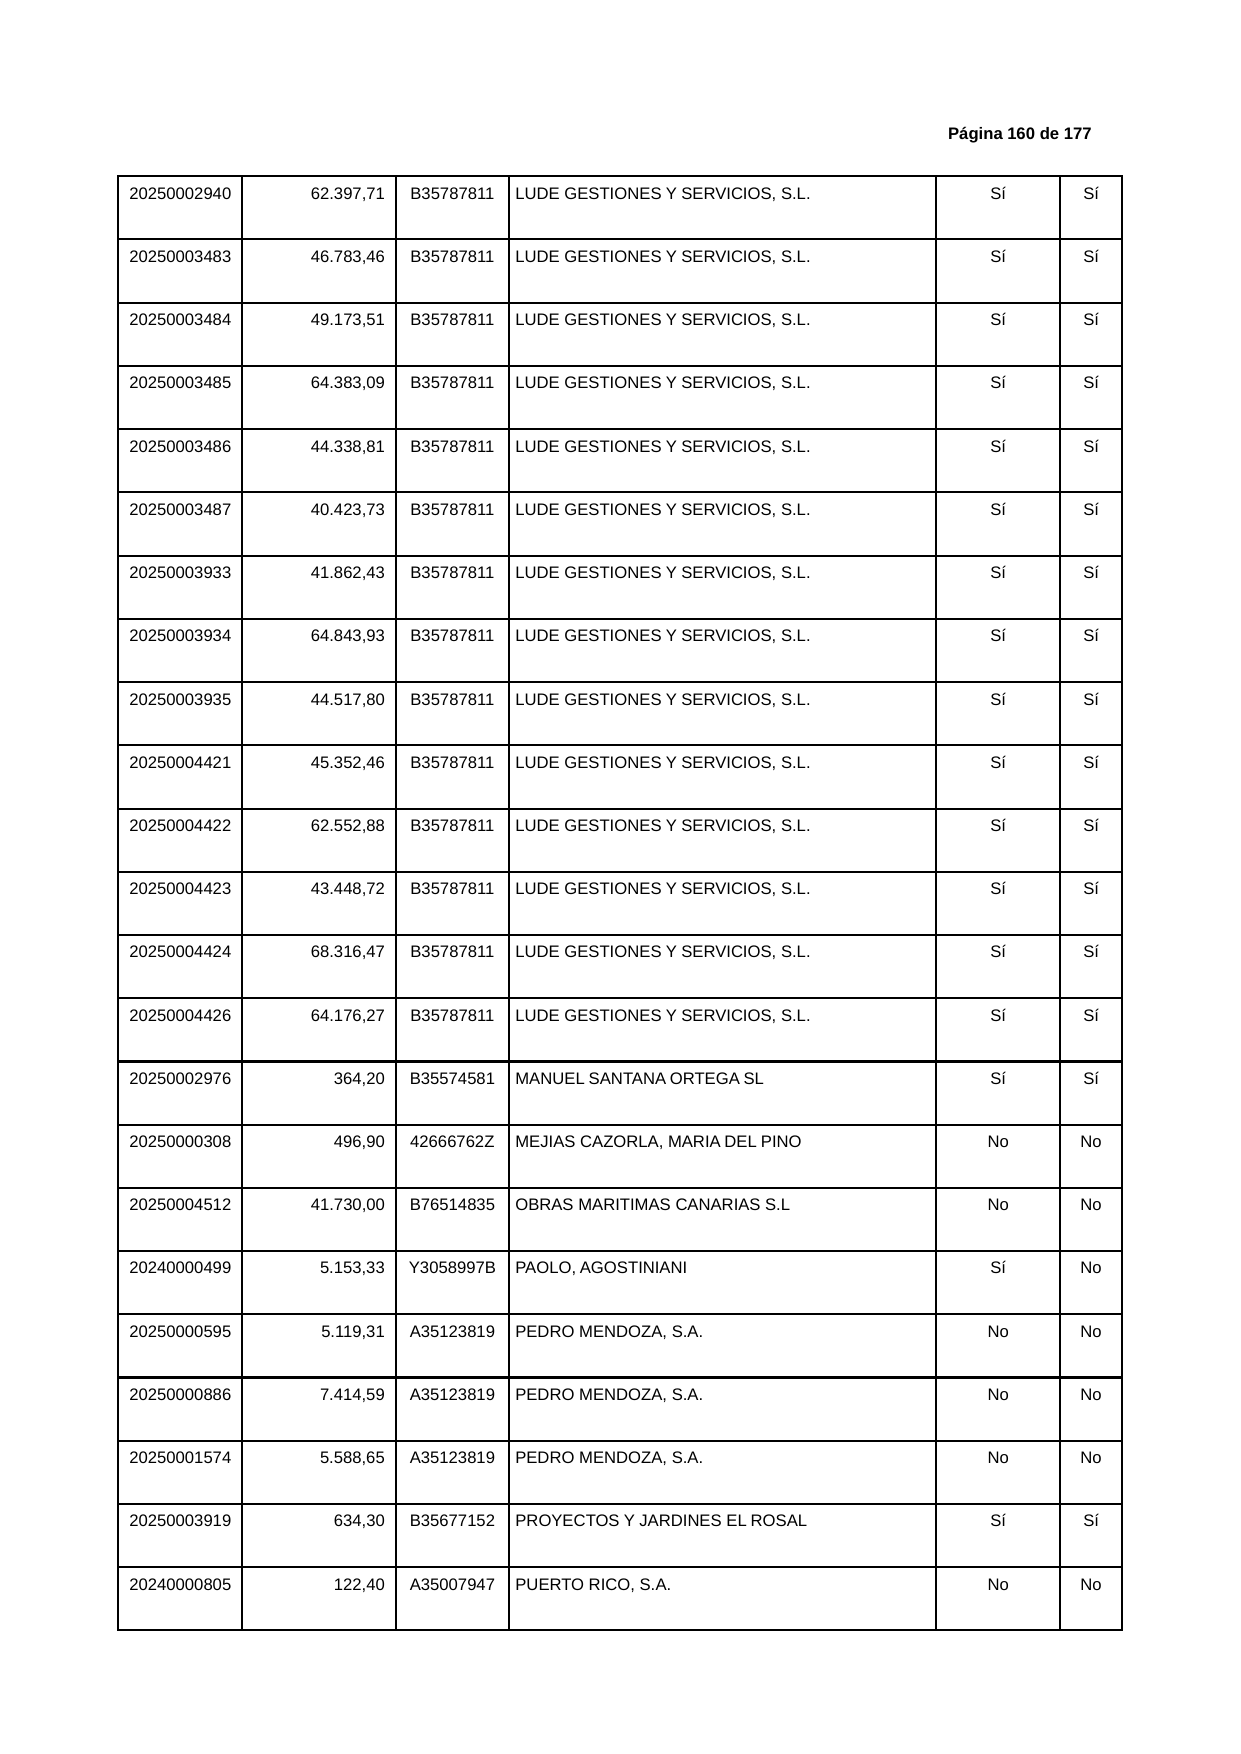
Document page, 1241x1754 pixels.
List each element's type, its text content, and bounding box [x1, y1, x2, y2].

table_cell Sí [937, 557, 1059, 618]
table_cell B35787811 [397, 367, 508, 428]
table_cell Sí [1061, 810, 1121, 871]
table_cell 44.338,81 [243, 430, 395, 491]
table_cell LUDE GESTIONES Y SERVICIOS, S.L. [510, 810, 935, 871]
table_cell LUDE GESTIONES Y SERVICIOS, S.L. [510, 557, 935, 618]
table_cell LUDE GESTIONES Y SERVICIOS, S.L. [510, 304, 935, 365]
table_cell 20250003487 [119, 493, 241, 554]
table_cell Sí [1061, 999, 1121, 1060]
table_cell No [937, 1442, 1059, 1503]
table_cell 68.316,47 [243, 936, 395, 997]
table_cell A35123819 [397, 1379, 508, 1440]
table_cell Sí [1061, 304, 1121, 365]
table_cell Sí [1061, 493, 1121, 554]
table_cell Sí [1061, 367, 1121, 428]
table_cell 20250004423 [119, 873, 241, 934]
table_cell B35787811 [397, 620, 508, 681]
table_cell 20250000886 [119, 1379, 241, 1440]
table_cell No [937, 1315, 1059, 1376]
table_cell No [1061, 1442, 1121, 1503]
table_cell B35787811 [397, 873, 508, 934]
table_cell No [937, 1189, 1059, 1250]
table_cell 20250003485 [119, 367, 241, 428]
table_cell 20250000595 [119, 1315, 241, 1376]
table_cell B35787811 [397, 557, 508, 618]
table_cell 20250004422 [119, 810, 241, 871]
table_cell 5.588,65 [243, 1442, 395, 1503]
table_cell PEDRO MENDOZA, S.A. [510, 1315, 935, 1376]
table_cell LUDE GESTIONES Y SERVICIOS, S.L. [510, 936, 935, 997]
table_cell 20250003934 [119, 620, 241, 681]
table_cell 44.517,80 [243, 683, 395, 744]
table_cell 49.173,51 [243, 304, 395, 365]
table_cell LUDE GESTIONES Y SERVICIOS, S.L. [510, 683, 935, 744]
table_cell 20250002976 [119, 1063, 241, 1123]
table_cell 64.176,27 [243, 999, 395, 1060]
table_cell 42666762Z [397, 1126, 508, 1187]
table_cell B35787811 [397, 177, 508, 238]
table_cell B35787811 [397, 304, 508, 365]
table_cell PAOLO, AGOSTINIANI [510, 1252, 935, 1313]
table_cell Sí [937, 936, 1059, 997]
table_cell A35123819 [397, 1442, 508, 1503]
table_cell Sí [937, 177, 1059, 238]
table_cell 122,40 [243, 1568, 395, 1629]
table_cell Sí [937, 999, 1059, 1060]
table_cell 64.843,93 [243, 620, 395, 681]
table_cell Sí [937, 1252, 1059, 1313]
table_cell 20250000308 [119, 1126, 241, 1187]
table_cell 20250003919 [119, 1505, 241, 1566]
table_cell Sí [1061, 746, 1121, 807]
table_cell 20250004512 [119, 1189, 241, 1250]
table_cell B35677152 [397, 1505, 508, 1566]
table_cell Sí [1061, 873, 1121, 934]
table_cell B35787811 [397, 683, 508, 744]
table_cell Sí [1061, 1505, 1121, 1566]
table_cell 634,30 [243, 1505, 395, 1566]
table_cell Sí [937, 493, 1059, 554]
table_cell No [937, 1568, 1059, 1629]
table_cell Sí [937, 873, 1059, 934]
table_cell Sí [937, 240, 1059, 302]
table_cell 41.730,00 [243, 1189, 395, 1250]
table_cell Sí [937, 746, 1059, 807]
table_cell No [1061, 1315, 1121, 1376]
table_cell Sí [937, 367, 1059, 428]
table_cell B35787811 [397, 810, 508, 871]
table_cell Sí [937, 620, 1059, 681]
table_cell 45.352,46 [243, 746, 395, 807]
table_cell No [1061, 1379, 1121, 1440]
table_cell Sí [937, 683, 1059, 744]
table_cell Sí [1061, 557, 1121, 618]
table_cell 20250004421 [119, 746, 241, 807]
table_cell B35787811 [397, 936, 508, 997]
table_cell PROYECTOS Y JARDINES EL ROSAL [510, 1505, 935, 1566]
table_cell PEDRO MENDOZA, S.A. [510, 1379, 935, 1440]
table_cell LUDE GESTIONES Y SERVICIOS, S.L. [510, 493, 935, 554]
table_cell B35787811 [397, 746, 508, 807]
table_cell MANUEL SANTANA ORTEGA SL [510, 1063, 935, 1123]
table_cell A35007947 [397, 1568, 508, 1629]
table_cell LUDE GESTIONES Y SERVICIOS, S.L. [510, 873, 935, 934]
table_cell 7.414,59 [243, 1379, 395, 1440]
table_cell 20250003483 [119, 240, 241, 302]
table_cell Sí [1061, 620, 1121, 681]
table_cell 20250004424 [119, 936, 241, 997]
table_cell 20250001574 [119, 1442, 241, 1503]
table_cell LUDE GESTIONES Y SERVICIOS, S.L. [510, 620, 935, 681]
table_cell Sí [1061, 240, 1121, 302]
table_cell 20240000805 [119, 1568, 241, 1629]
table_cell 43.448,72 [243, 873, 395, 934]
table_cell A35123819 [397, 1315, 508, 1376]
table_cell 64.383,09 [243, 367, 395, 428]
table_cell 20250003933 [119, 557, 241, 618]
table_cell 41.862,43 [243, 557, 395, 618]
table_cell 62.552,88 [243, 810, 395, 871]
table_cell No [937, 1126, 1059, 1187]
table_cell B35787811 [397, 493, 508, 554]
table_cell 20250003935 [119, 683, 241, 744]
table_cell Sí [937, 430, 1059, 491]
table_cell LUDE GESTIONES Y SERVICIOS, S.L. [510, 746, 935, 807]
table_cell Sí [1061, 683, 1121, 744]
table_cell Sí [937, 1063, 1059, 1123]
table_cell 46.783,46 [243, 240, 395, 302]
table_cell PEDRO MENDOZA, S.A. [510, 1442, 935, 1503]
table_cell B35787811 [397, 240, 508, 302]
table_cell B35574581 [397, 1063, 508, 1123]
table_cell OBRAS MARITIMAS CANARIAS S.L [510, 1189, 935, 1250]
table_cell Sí [937, 304, 1059, 365]
table_cell Sí [1061, 177, 1121, 238]
table_cell B35787811 [397, 999, 508, 1060]
table_cell B35787811 [397, 430, 508, 491]
table_cell LUDE GESTIONES Y SERVICIOS, S.L. [510, 999, 935, 1060]
table_cell 364,20 [243, 1063, 395, 1123]
table_cell LUDE GESTIONES Y SERVICIOS, S.L. [510, 430, 935, 491]
table_cell PUERTO RICO, S.A. [510, 1568, 935, 1629]
table_cell No [1061, 1252, 1121, 1313]
table_cell Sí [1061, 1063, 1121, 1123]
table_cell Y3058997B [397, 1252, 508, 1313]
table_cell 20250004426 [119, 999, 241, 1060]
table_cell 20240000499 [119, 1252, 241, 1313]
table_cell 40.423,73 [243, 493, 395, 554]
table_cell 5.119,31 [243, 1315, 395, 1376]
table_cell LUDE GESTIONES Y SERVICIOS, S.L. [510, 240, 935, 302]
table_cell No [1061, 1568, 1121, 1629]
table_cell Sí [937, 1505, 1059, 1566]
table_cell MEJIAS CAZORLA, MARIA DEL PINO [510, 1126, 935, 1187]
table_cell 5.153,33 [243, 1252, 395, 1313]
table_cell Sí [937, 810, 1059, 871]
table_cell LUDE GESTIONES Y SERVICIOS, S.L. [510, 367, 935, 428]
table_cell No [1061, 1126, 1121, 1187]
table_cell 62.397,71 [243, 177, 395, 238]
table_cell Sí [1061, 430, 1121, 491]
table_cell 20250003486 [119, 430, 241, 491]
table_cell 20250002940 [119, 177, 241, 238]
table_cell No [1061, 1189, 1121, 1250]
table_cell No [937, 1379, 1059, 1440]
table_cell 20250003484 [119, 304, 241, 365]
table_cell 496,90 [243, 1126, 395, 1187]
table_cell LUDE GESTIONES Y SERVICIOS, S.L. [510, 177, 935, 238]
table_cell B76514835 [397, 1189, 508, 1250]
table_cell Sí [1061, 936, 1121, 997]
